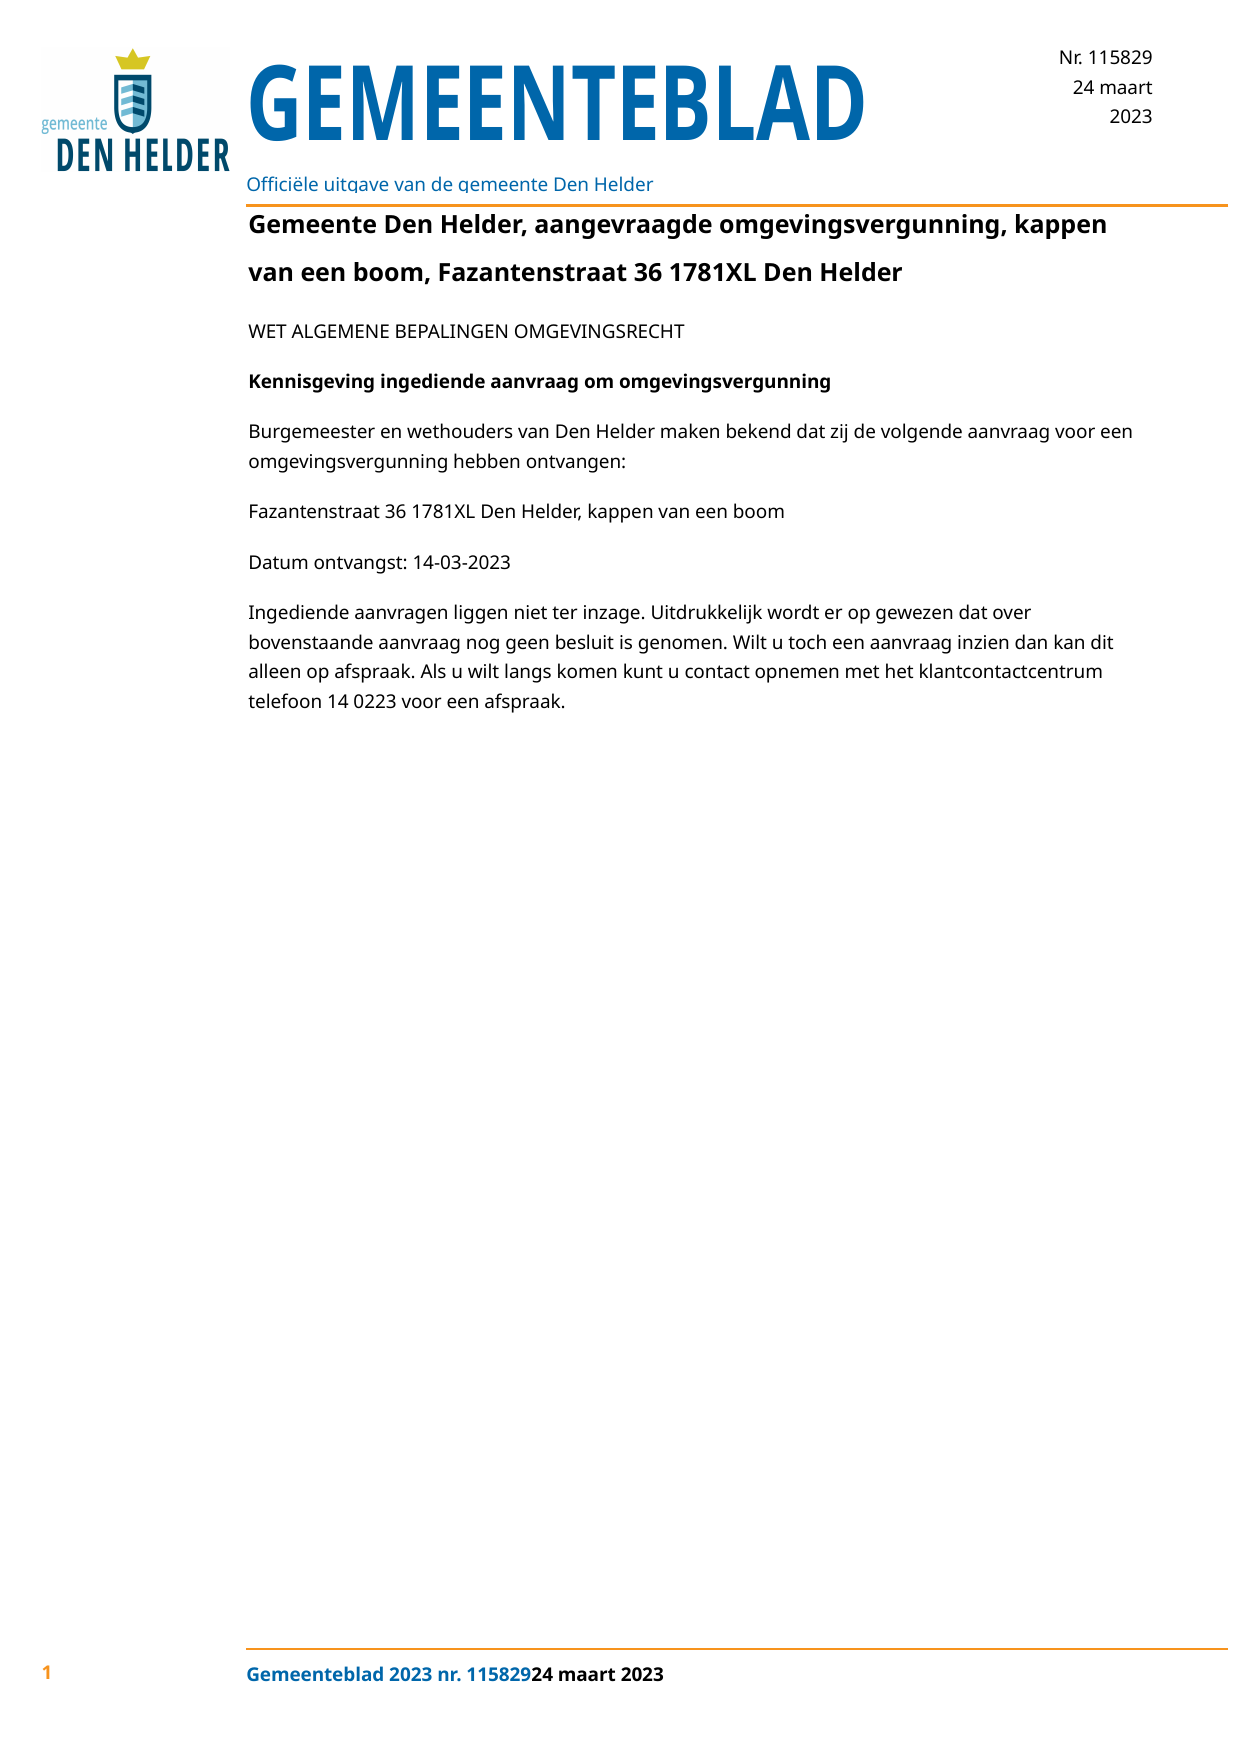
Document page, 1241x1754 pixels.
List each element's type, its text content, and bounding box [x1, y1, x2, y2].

picture [182, 144, 187, 165]
picture [100, 154, 106, 172]
text Gemeente Den Helder, aangevraagde omgevingsvergunning, kappen van een boom, Fazantenstraat 36 1781XL Den Helder [248, 207, 1152, 288]
picture [130, 157, 135, 172]
picture [220, 160, 224, 172]
text Datum ontvangst: 14-03-2023 [248, 549, 1152, 575]
picture [41, 47, 231, 172]
text Fazantenstraat 36 1781XL Den Helder, kappen van een boom [248, 499, 1152, 524]
picture [63, 144, 68, 165]
text Kennisgeving ingediende aanvraag om omgevingsvergunning [248, 368, 1152, 394]
text Ingediende aanvragen liggen niet ter inzage. Uitdrukkelijk wordt er op gewezen dat over bovenstaande aanvraag nog geen besluit is genomen. Wilt u toch een aanvraag inzien dan kan dit alleen op afspraak. Als u wilt langs komen kunt u contact opnemen met het klantcontactcentrum telefoon 14 0223 voor een afspraak. [248, 599, 1152, 714]
text WET ALGEMENE BEPALINGEN OMGEVINGSRECHT [248, 318, 1152, 344]
text Burgemeester en wethouders van Den Helder maken bekend dat zij de volgende aanvraag voor een omgevingsvergunning hebben ontvangen: [248, 419, 1152, 474]
